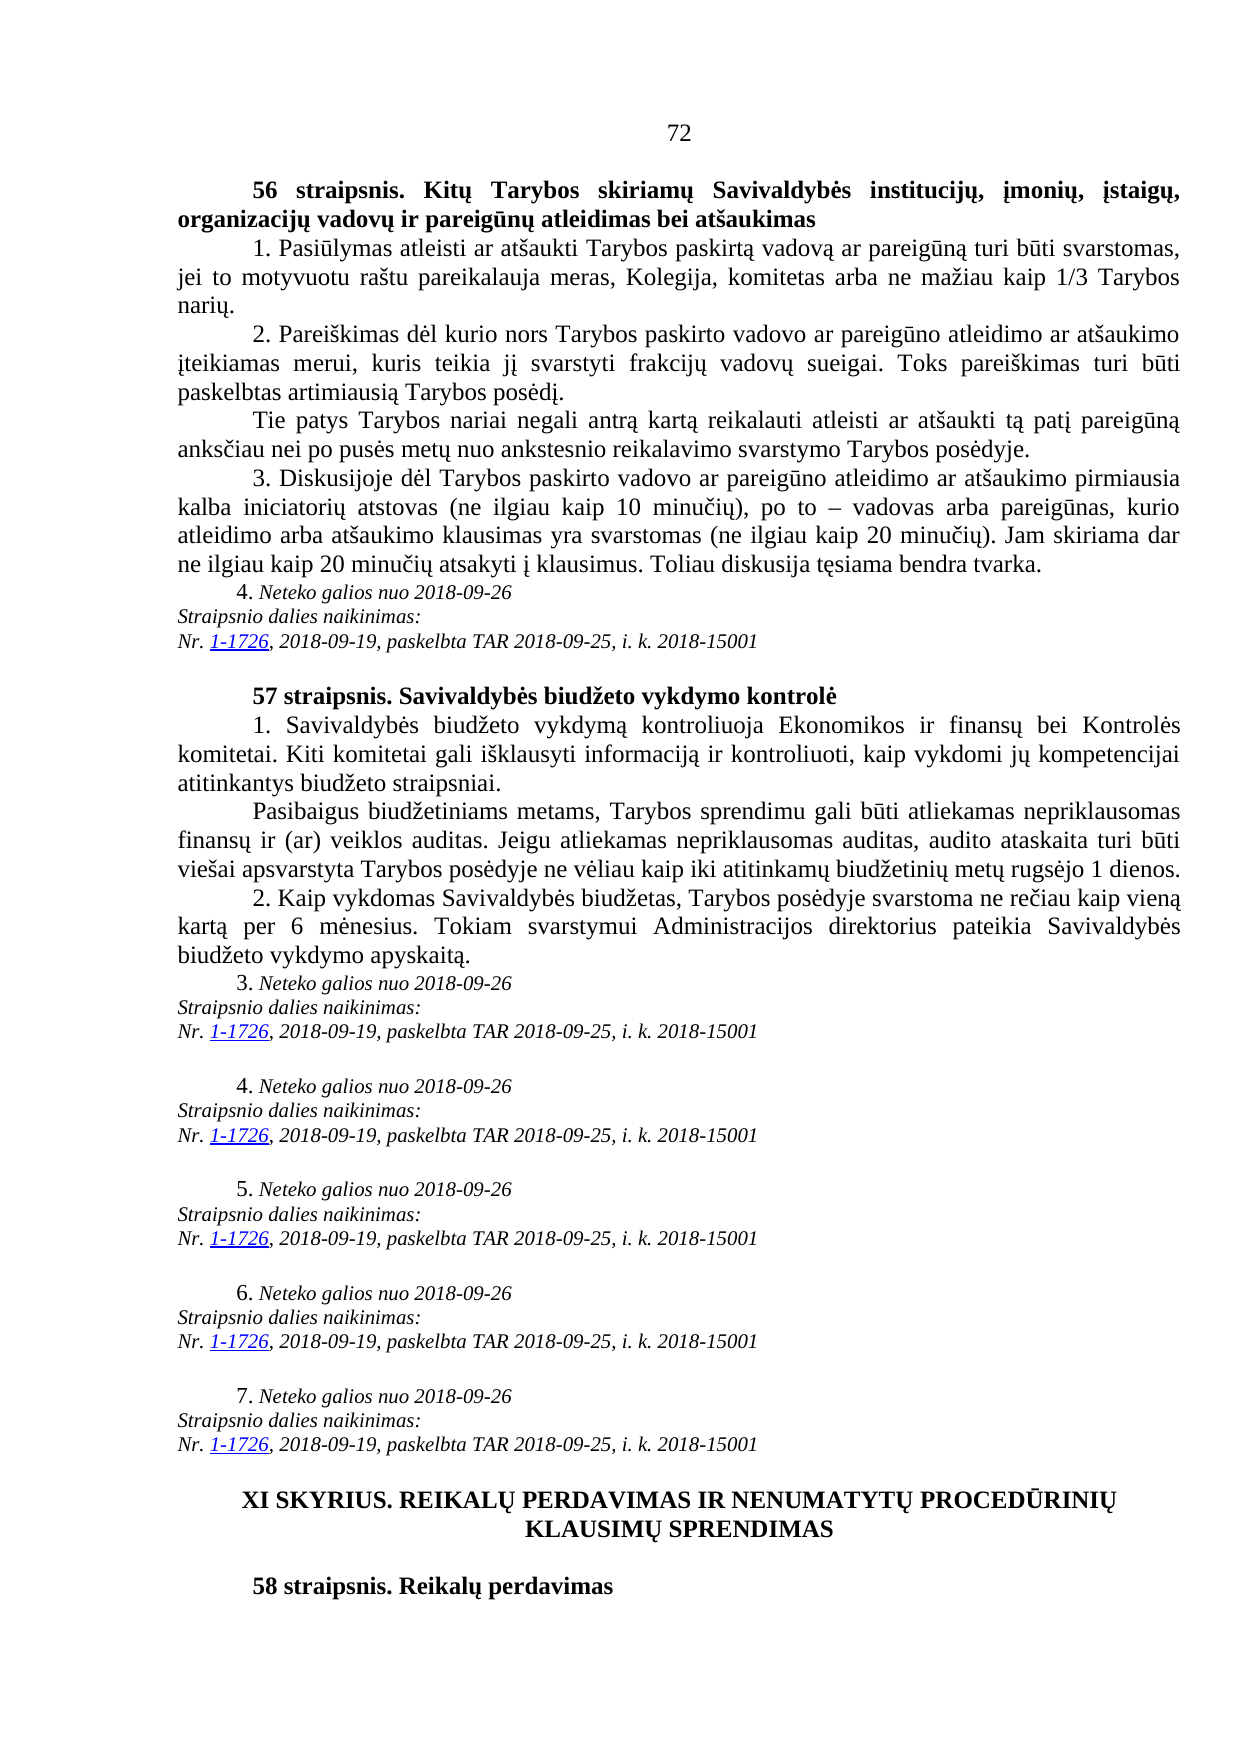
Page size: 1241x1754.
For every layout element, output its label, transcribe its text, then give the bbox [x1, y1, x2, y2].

text 58 straipsnis. Reikalų perdavimas [177, 1571, 1181, 1600]
text Nr. 1-1726, 2018-09-19, paskelbta TAR 2018-09-25, i. k. 2018-15001 [177, 1329, 1181, 1353]
text Tie patys Tarybos nariai negali antrą kartą reikalauti atleisti ar atšaukti tą patį pareigūną anksčiau nei po pusės metų nuo ankstesnio reikalavimo svarstymo Tarybos posėdyje. [177, 406, 1181, 463]
text Nr. 1-1726, 2018-09-19, paskelbta TAR 2018-09-25, i. k. 2018-15001 [177, 1019, 1181, 1043]
text Nr. 1-1726, 2018-09-19, paskelbta TAR 2018-09-25, i. k. 2018-15001 [177, 1226, 1181, 1250]
text 56 straipsnis. Kitų Tarybos skiriamų Savivaldybės institucijų, įmonių, įstaigų, organizacijų vadovų ir pareigūnų atleidimas bei atšaukimas [177, 176, 1181, 233]
text XI SKYRIUS. REIKALŲ PERDAVIMAS IR NENUMATYTŲ PROCEDŪRINIŲ KLAUSIMŲ SPRENDIMAS [177, 1485, 1181, 1542]
text 6. Neteko galios nuo 2018-09-26 [177, 1278, 1181, 1305]
text Nr. 1-1726, 2018-09-19, paskelbta TAR 2018-09-25, i. k. 2018-15001 [177, 628, 1181, 653]
text 3. Diskusijoje dėl Tarybos paskirto vadovo ar pareigūno atleidimo ar atšaukimo pirmiausia kalba iniciatorių atstovas (ne ilgiau kaip 10 minučių), po to – vadovas arba pareigūnas, kurio atleidimo arba atšaukimo klausimas yra svarstomas (ne ilgiau kaip 20 minučių). Jam skiriama dar ne ilgiau kaip 20 minučių atsakyti į klausimus. Toliau diskusija tęsiama bendra tvarka. [177, 463, 1181, 578]
text Straipsnio dalies naikinimas: [177, 604, 1181, 628]
text Straipsnio dalies naikinimas: [177, 995, 1181, 1019]
text 2. Kaip vykdomas Savivaldybės biudžetas, Tarybos posėdyje svarstoma ne rečiau kaip vieną kartą per 6 mėnesius. Tokiam svarstymui Administracijos direktorius pateikia Savivaldybės biudžeto vykdymo apyskaitą. [177, 883, 1181, 969]
text 1. Pasiūlymas atleisti ar atšaukti Tarybos paskirtą vadovą ar pareigūną turi būti svarstomas, jei to motyvuotu raštu pareikalauja meras, Kolegija, komitetas arba ne mažiau kaip 1/3 Tarybos narių. [177, 233, 1181, 319]
text Straipsnio dalies naikinimas: [177, 1305, 1181, 1329]
text 1. Savivaldybės biudžeto vykdymą kontroliuoja Ekonomikos ir finansų bei Kontrolės komitetai. Kiti komitetai gali išklausyti informaciją ir kontroliuoti, kaip vykdomi jų kompetencijai atitinkantys biudžeto straipsniai. [177, 710, 1181, 796]
text 2. Pareiškimas dėl kurio nors Tarybos paskirto vadovo ar pareigūno atleidimo ar atšaukimo įteikiamas merui, kuris teikia jį svarstyti frakcijų vadovų sueigai. Toks pareiškimas turi būti paskelbtas artimiausią Tarybos posėdį. [177, 319, 1181, 406]
text 57 straipsnis. Savivaldybės biudžeto vykdymo kontrolė [177, 681, 1181, 710]
text 7. Neteko galios nuo 2018-09-26 [177, 1382, 1181, 1408]
text Nr. 1-1726, 2018-09-19, paskelbta TAR 2018-09-25, i. k. 2018-15001 [177, 1432, 1181, 1456]
text 4. Neteko galios nuo 2018-09-26 [177, 1072, 1181, 1098]
text Pasibaigus biudžetiniams metams, Tarybos sprendimu gali būti atliekamas nepriklausomas finansų ir (ar) veiklos auditas. Jeigu atliekamas nepriklausomas auditas, audito ataskaita turi būti viešai apsvarstyta Tarybos posėdyje ne vėliau kaip iki atitinkamų biudžetinių metų rugsėjo 1 dienos. [177, 796, 1181, 883]
text 3. Neteko galios nuo 2018-09-26 [177, 969, 1181, 995]
text Straipsnio dalies naikinimas: [177, 1098, 1181, 1122]
text 4. Neteko galios nuo 2018-09-26 [177, 578, 1181, 604]
text Straipsnio dalies naikinimas: [177, 1202, 1181, 1226]
text Nr. 1-1726, 2018-09-19, paskelbta TAR 2018-09-25, i. k. 2018-15001 [177, 1122, 1181, 1147]
text Straipsnio dalies naikinimas: [177, 1408, 1181, 1432]
text 5. Neteko galios nuo 2018-09-26 [177, 1175, 1181, 1202]
